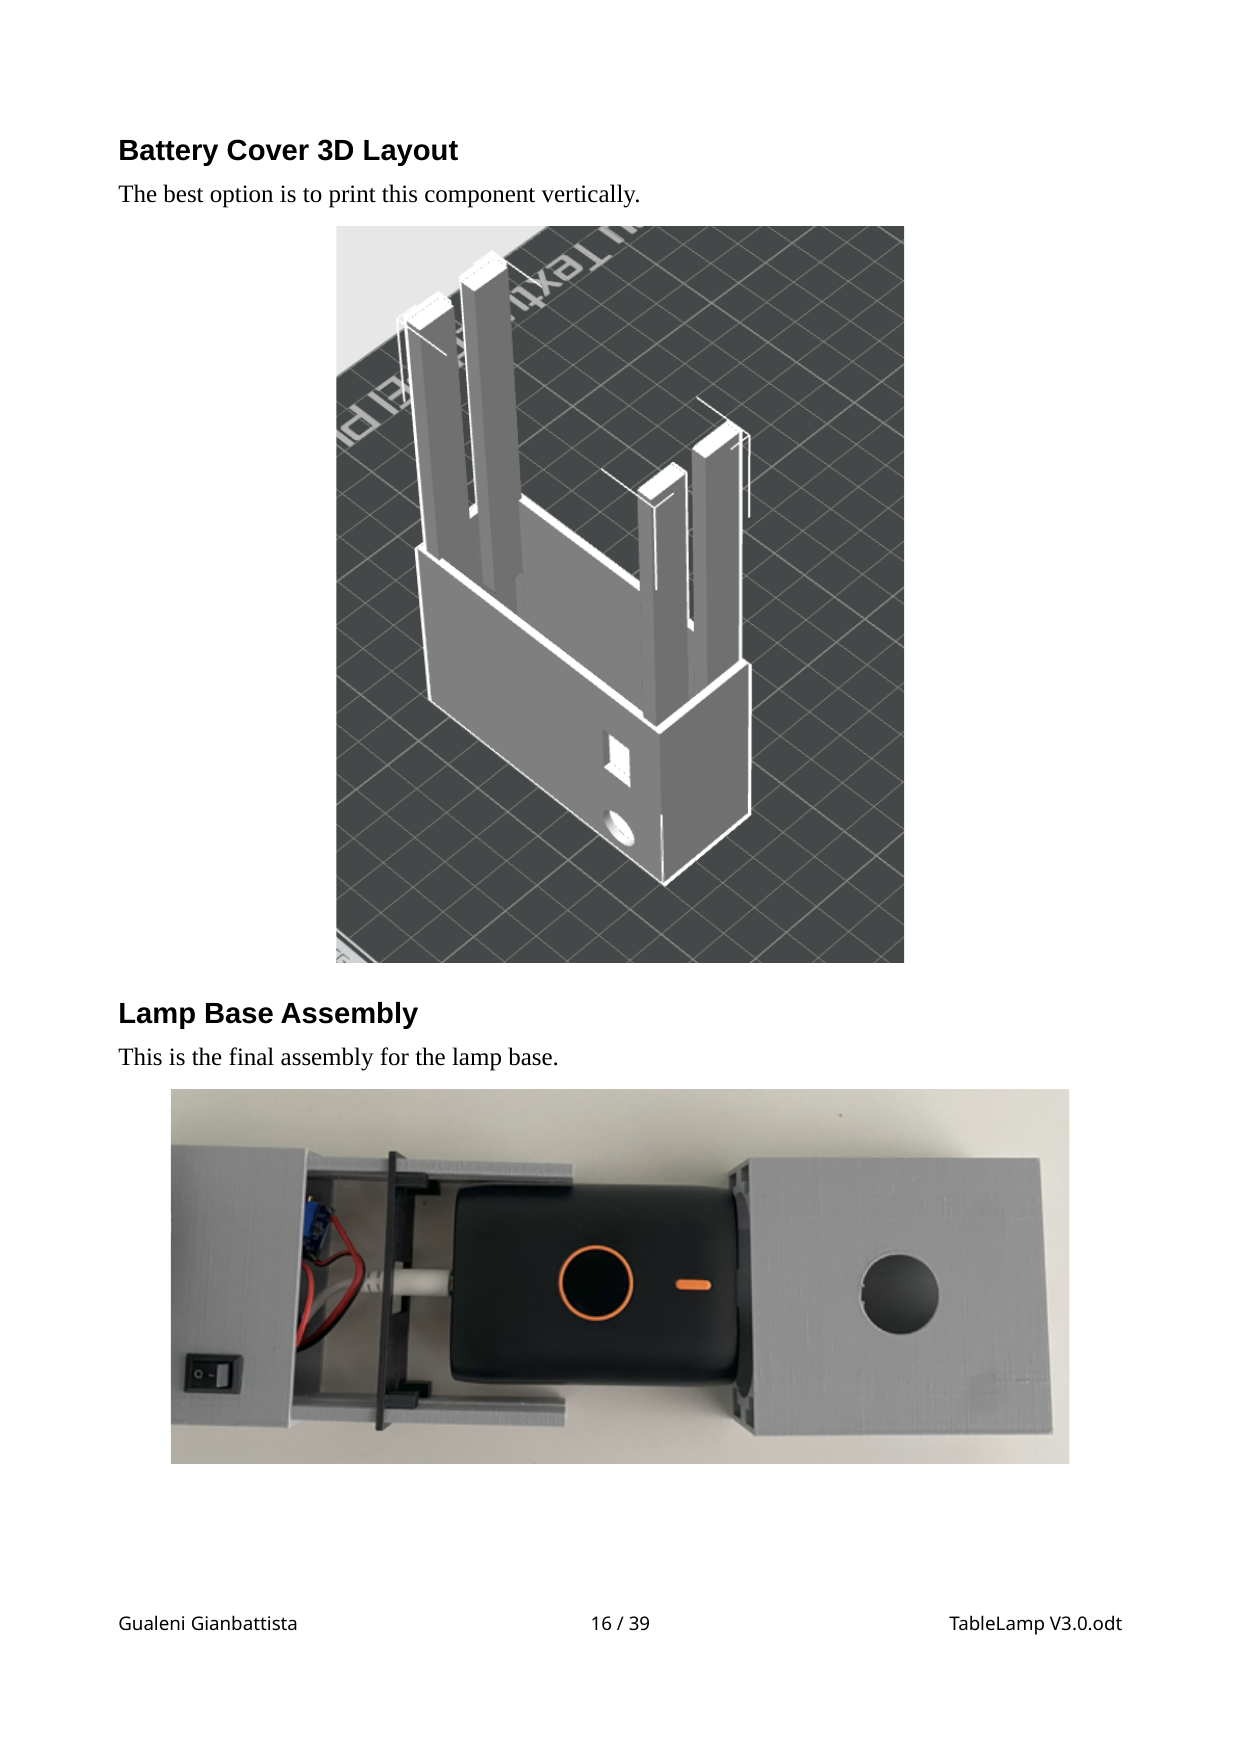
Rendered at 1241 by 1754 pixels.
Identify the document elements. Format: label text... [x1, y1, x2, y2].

picture [336, 226, 905, 963]
subtitle Battery Cover 3D Layout [118, 133, 1122, 166]
text This is the final assembly for the lamp base. [118, 1042, 1122, 1071]
subtitle Lamp Base Assembly [118, 996, 1122, 1029]
text The best option is to print this component vertically. [118, 179, 1122, 207]
picture [170, 1089, 1070, 1464]
